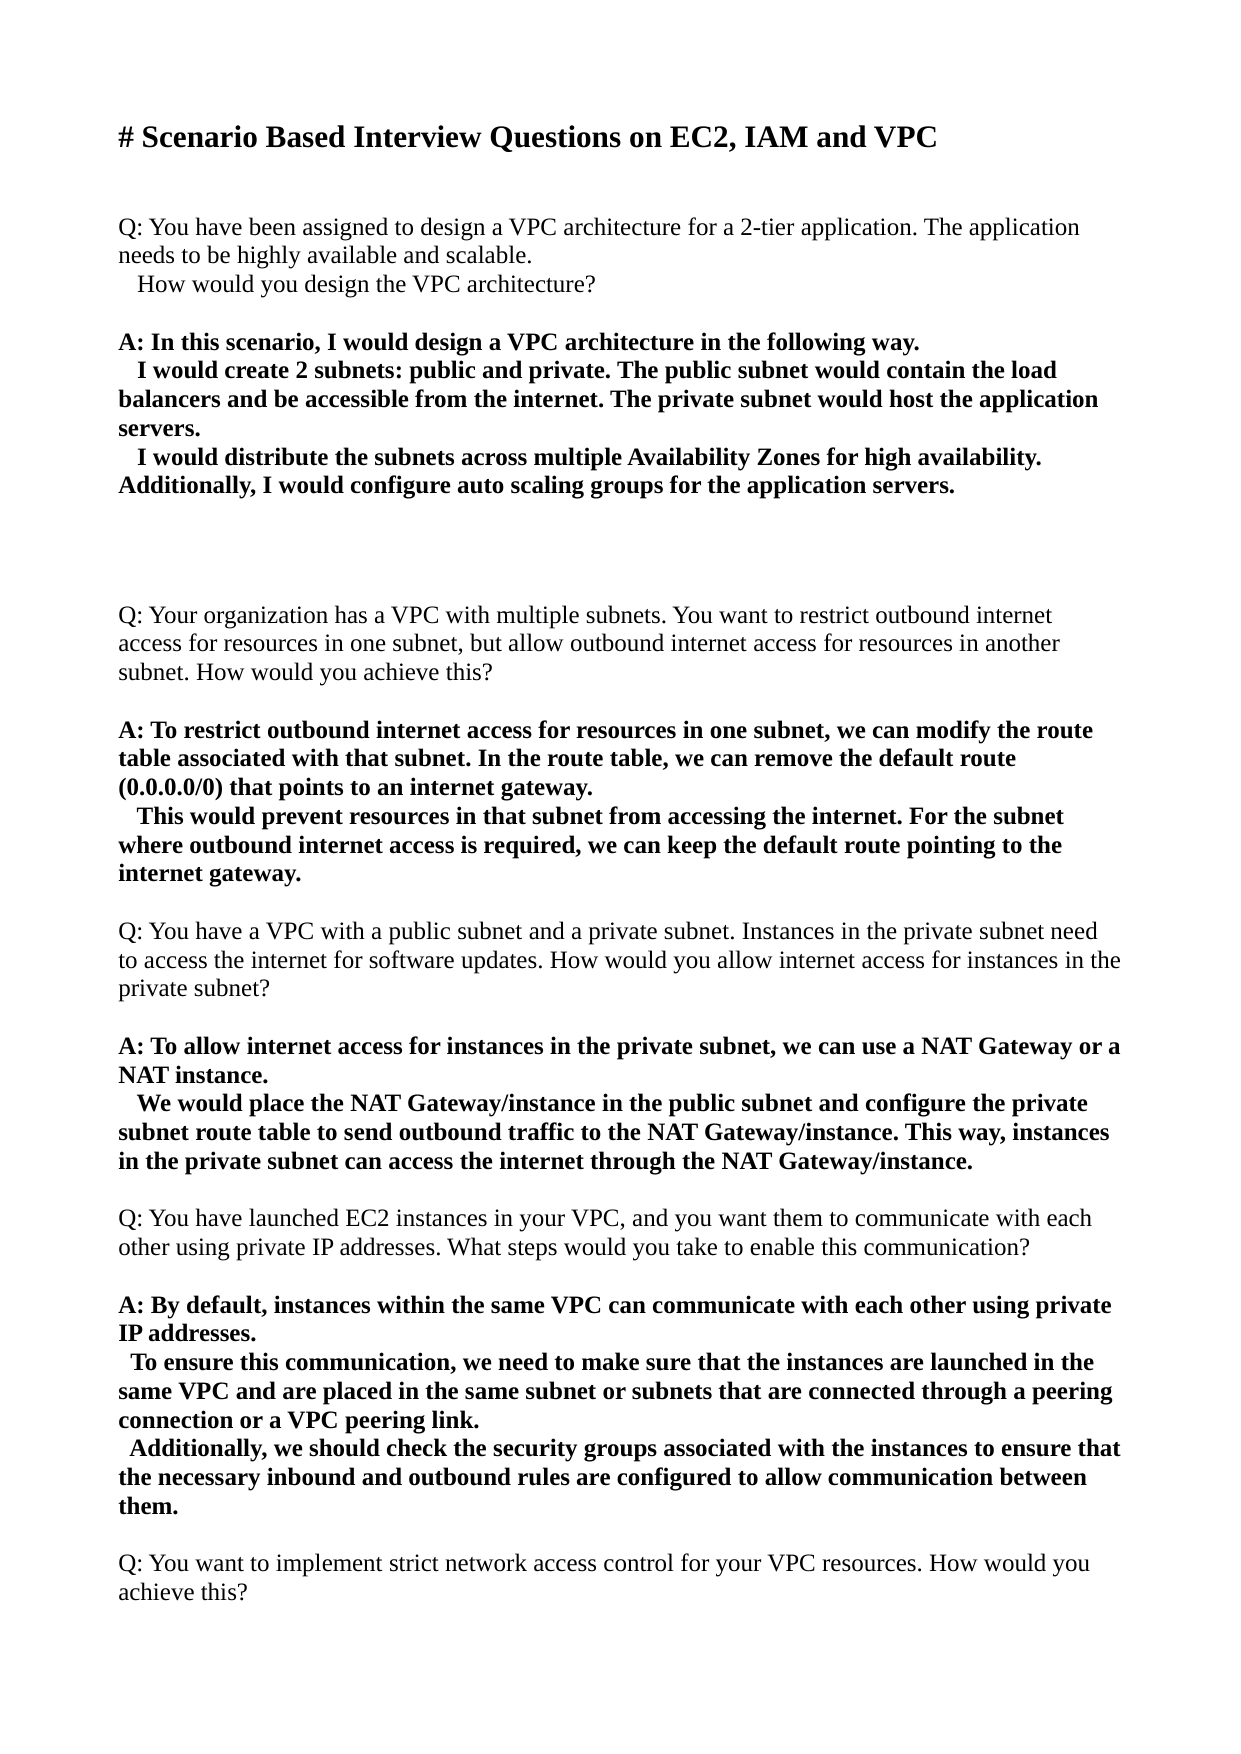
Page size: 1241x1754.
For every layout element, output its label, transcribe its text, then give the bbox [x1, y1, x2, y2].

text A: To allow internet access for instances in the private subnet, we can use a NAT Gateway or a NAT instance. [118, 1031, 1122, 1088]
text A: To restrict outbound internet access for resources in one subnet, we can modify the route table associated with that subnet. In the route table, we can remove the default route (0.0.0.0/0) that points to an internet gateway. [118, 715, 1122, 801]
text Q: You have a VPC with a public subnet and a private subnet. Instances in the private subnet need to access the internet for software updates. How would you allow internet access for instances in the private subnet? [118, 916, 1122, 1002]
text Q: You have been assigned to design a VPC architecture for a 2-tier application. The application needs to be highly available and scalable. [118, 212, 1122, 269]
text We would place the NAT Gateway/instance in the public subnet and configure the private subnet route table to send outbound traffic to the NAT Gateway/instance. This way, instances in the private subnet can access the internet through the NAT Gateway/instance. [118, 1088, 1122, 1175]
text A: In this scenario, I would design a VPC architecture in the following way. [118, 327, 1122, 355]
text To ensure this communication, we need to make sure that the instances are launched in the same VPC and are placed in the same subnet or subnets that are connected through a peering connection or a VPC peering link. [118, 1347, 1122, 1433]
text Additionally, we should check the security groups associated with the instances to ensure that the necessary inbound and outbound rules are configured to allow communication between them. [118, 1433, 1122, 1520]
text Q: Your organization has a VPC with multiple subnets. You want to restrict outbound internet access for resources in one subnet, but allow outbound internet access for resources in another subnet. How would you achieve this? [118, 600, 1122, 686]
text I would create 2 subnets: public and private. The public subnet would contain the load balancers and be accessible from the internet. The private subnet would host the application servers. [118, 355, 1122, 442]
text I would distribute the subnets across multiple Availability Zones for high availability. Additionally, I would configure auto scaling groups for the application servers. [118, 442, 1122, 499]
text Q: You want to implement strict network access control for your VPC resources. How would you achieve this? [118, 1548, 1122, 1606]
text How would you design the VPC architecture? [118, 269, 1122, 298]
text This would prevent resources in that subnet from accessing the internet. For the subnet where outbound internet access is required, we can keep the default route pointing to the internet gateway. [118, 801, 1122, 887]
text Q: You have launched EC2 instances in your VPC, and you want them to communicate with each other using private IP addresses. What steps would you take to enable this communication? [118, 1203, 1122, 1261]
text A: By default, instances within the same VPC can communicate with each other using private IP addresses. [118, 1290, 1122, 1347]
text # Scenario Based Interview Questions on EC2, IAM and VPC [118, 118, 1122, 154]
